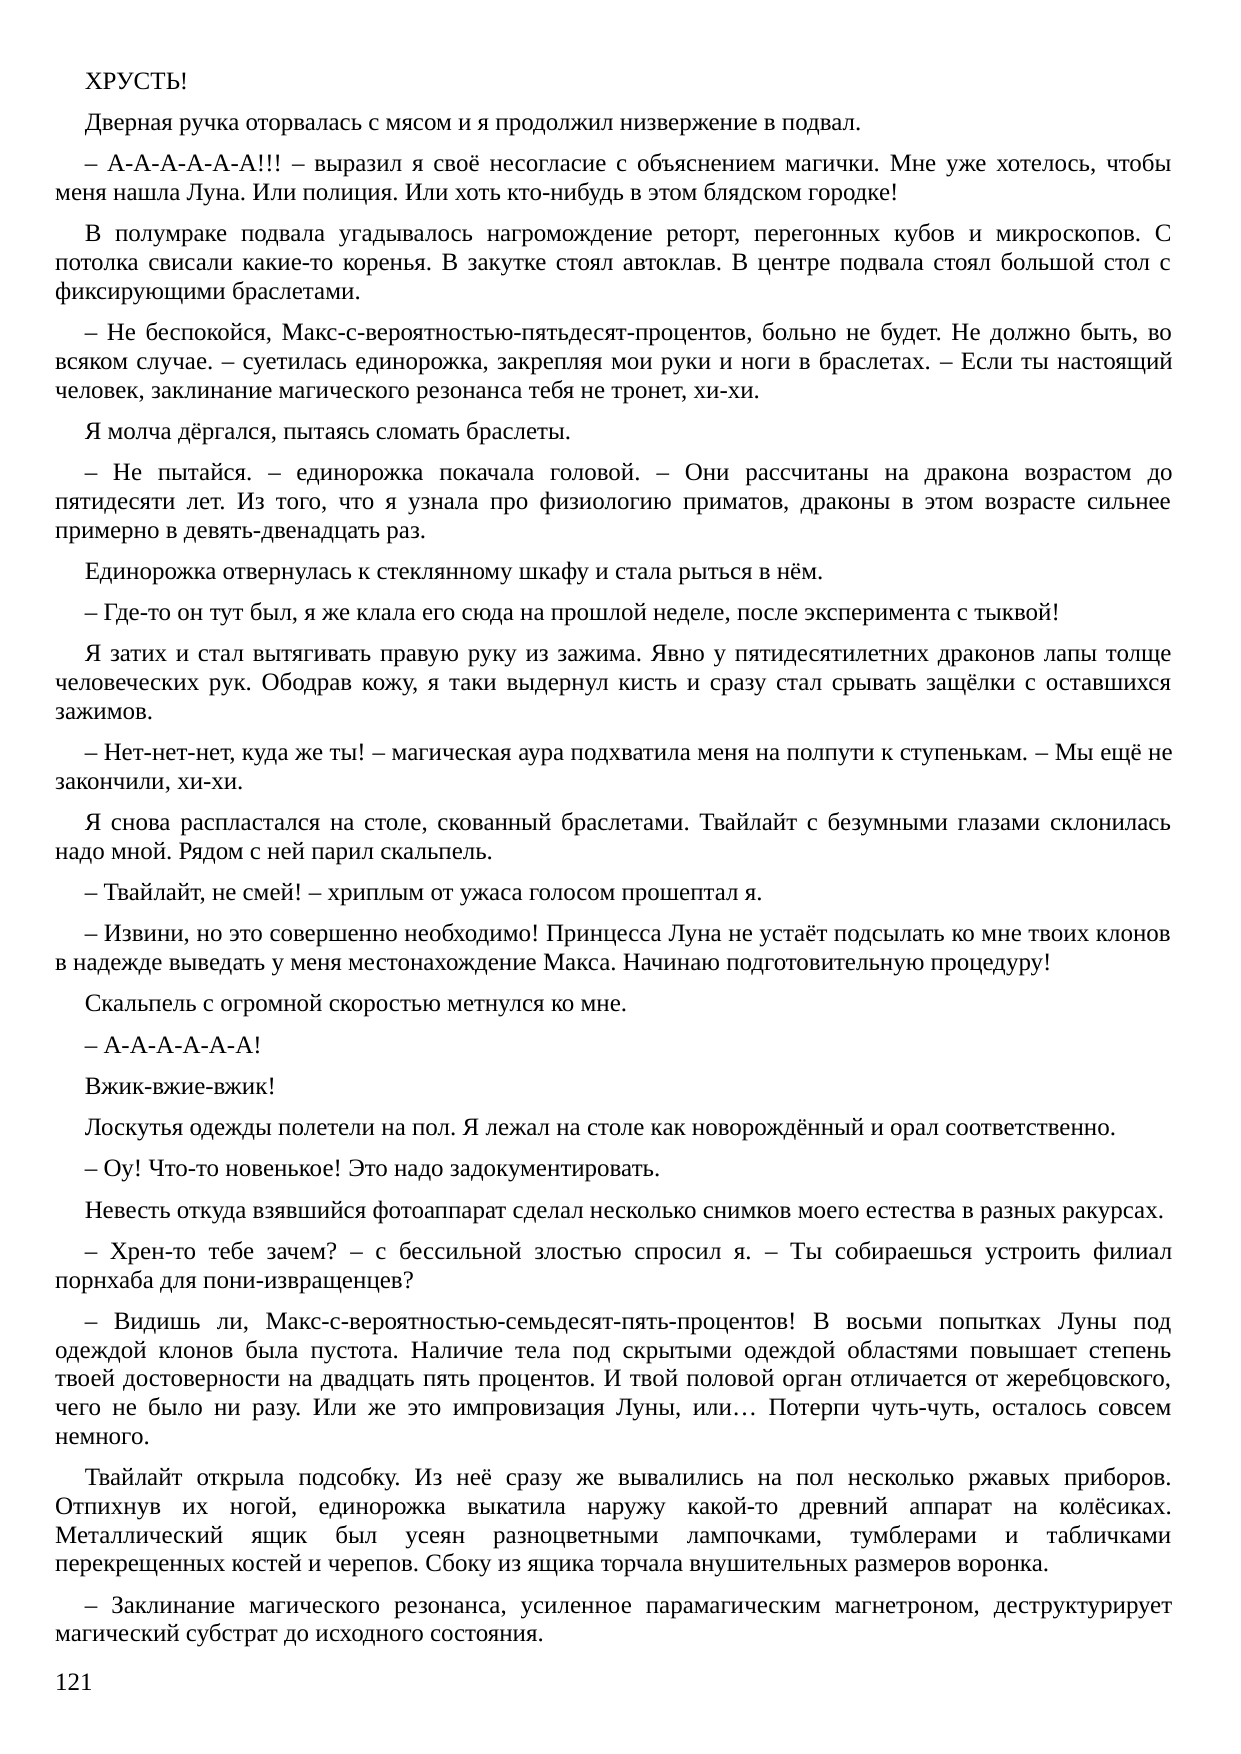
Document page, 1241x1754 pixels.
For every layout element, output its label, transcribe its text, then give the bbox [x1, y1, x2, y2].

text – Твайлайт, не смей! – хриплым от ужаса голосом прошептал я. [55, 877, 1173, 906]
text Дверная ручка оторвалась с мясом и я продолжил низвержение в подвал. [55, 107, 1173, 136]
text Лоскутья одежды полетели на пол. Я лежал на столе как новорождённый и орал соответственно. [55, 1112, 1173, 1141]
text Я молча дёргался, пытаясь сломать браслеты. [55, 416, 1173, 445]
text – Оу! Что-то новенькое! Это надо задокументировать. [55, 1153, 1173, 1182]
text Невесть откуда взявшийся фотоаппарат сделал несколько снимков моего естества в разных ракурсах. [55, 1195, 1173, 1223]
text – Видишь ли, Макс-с-вероятностью-семьдесят-пять-процентов! В восьми попытках Луны под одеждой клонов была пустота. Наличие тела под скрытыми одеждой областями повышает степень твоей достоверности на двадцать пять процентов. И твой половой орган отличается от жеребцовского, чего не было ни разу. Или же это импровизация Луны, или… Потерпи чуть-чуть, осталось совсем немного. [55, 1306, 1173, 1450]
text – Извини, но это совершенно необходимо! Принцесса Луна не устаёт подсылать ко мне твоих клонов в надежде выведать у меня местонахождение Макса. Начинаю подготовительную процедуру! [55, 918, 1173, 976]
text – Где-то он тут был, я же клала его сюда на прошлой неделе, после эксперимента с тыквой! [55, 597, 1173, 626]
text Вжик-вжие-вжик! [55, 1071, 1173, 1100]
text – Не пытайся. – единорожка покачала головой. – Они рассчитаны на дракона возрастом до пятидесяти лет. Из того, что я узнала про физиологию приматов, драконы в этом возрасте сильнее примерно в девять-двенадцать раз. [55, 457, 1173, 543]
text – Нет-нет-нет, куда же ты! – магическая аура подхватила меня на полпути к ступенькам. – Мы ещё не закончили, хи-хи. [55, 737, 1173, 795]
text Единорожка отвернулась к стеклянному шкафу и стала рыться в нём. [55, 556, 1173, 585]
text – Хрен-то тебе зачем? – с бессильной злостью спросил я. – Ты собираешься устроить филиал порнхаба для пони-извращенцев? [55, 1236, 1173, 1293]
text Твайлайт открыла подсобку. Из неё сразу же вывалились на пол несколько ржавых приборов. Отпихнув их ногой, единорожка выкатила наружу какой-то древний аппарат на колёсиках. Металлический ящик был усеян разноцветными лампочками, тумблерами и табличками перекрещенных костей и черепов. Сбоку из ящика торчала внушительных размеров воронка. [55, 1462, 1173, 1577]
text Я снова распластался на столе, скованный браслетами. Твайлайт с безумными глазами склонилась надо мной. Рядом с ней парил скальпель. [55, 807, 1173, 865]
text – А-А-А-А-А-А! [55, 1030, 1173, 1058]
text Скальпель с огромной скоростью метнулся ко мне. [55, 988, 1173, 1017]
text – Заклинание магического резонанса, усиленное парамагическим магнетроном, деструктурирует магический субстрат до исходного состояния. [55, 1590, 1173, 1647]
text Я затих и стал вытягивать правую руку из зажима. Явно у пятидесятилетних драконов лапы толще человеческих рук. Ободрав кожу, я таки выдернул кисть и сразу стал срывать защёлки с оставшихся зажимов. [55, 638, 1173, 725]
text – Не беспокойся, Макс-с-вероятностью-пятьдесят-процентов, больно не будет. Не должно быть, во всяком случае. – суетилась единорожка, закрепляя мои руки и ноги в браслетах. – Если ты настоящий человек, заклинание магического резонанса тебя не тронет, хи-хи. [55, 317, 1173, 403]
text – А-А-А-А-А-А!!! – выразил я своё несогласие с объяснением магички. Мне уже хотелось, чтобы меня нашла Луна. Или полиция. Или хоть кто-нибудь в этом блядском городке! [55, 148, 1173, 206]
text ХРУСТЬ! [55, 66, 1173, 95]
text В полумраке подвала угадывалось нагромождение реторт, перегонных кубов и микроскопов. С потолка свисали какие-то коренья. В закутке стоял автоклав. В центре подвала стоял большой стол с фиксирующими браслетами. [55, 218, 1173, 305]
